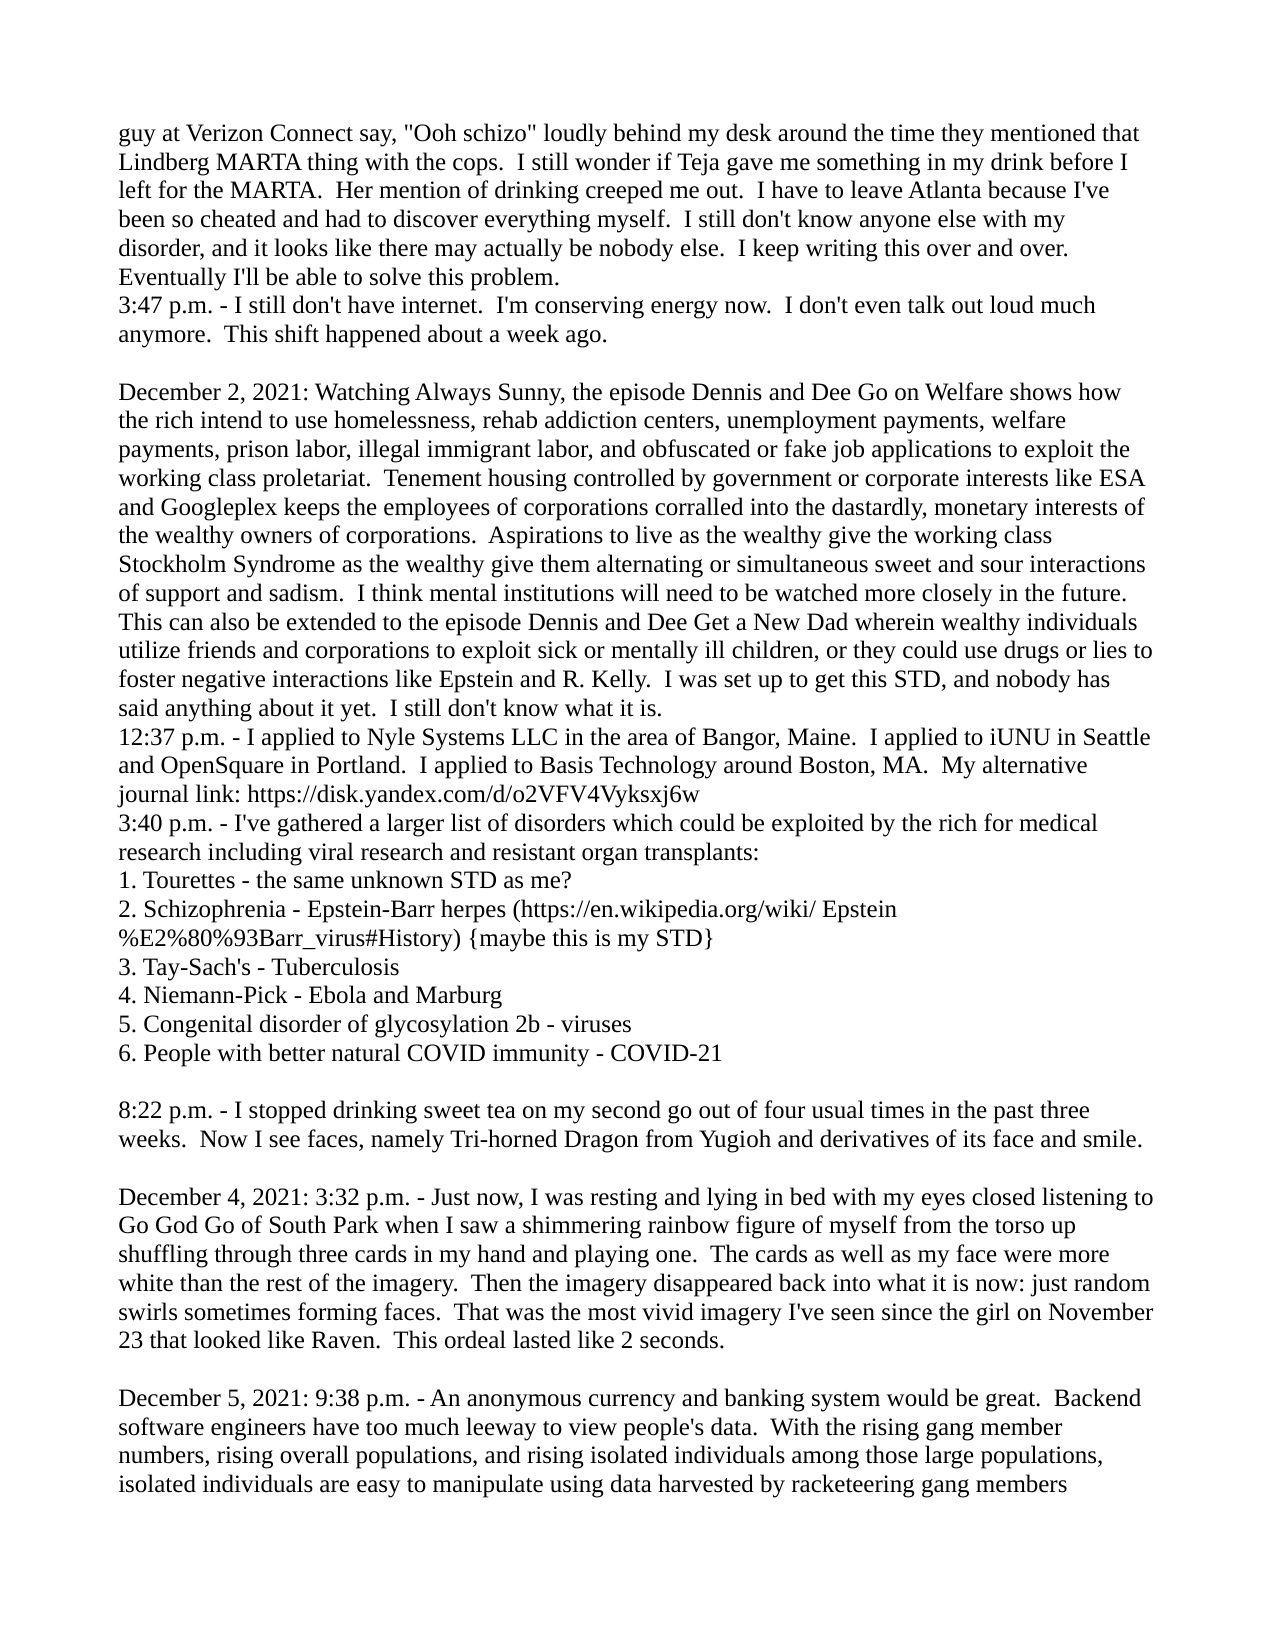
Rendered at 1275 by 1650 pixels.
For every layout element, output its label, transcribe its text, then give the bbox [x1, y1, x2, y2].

text 4. Niemann-Pick - Ebola and Marburg [118, 981, 1157, 1009]
text guy at Verizon Connect say, "Ooh schizo" loudly behind my desk around the time they mentioned that Lindberg MARTA thing with the cops. I still wonder if Teja gave me something in my drink before I left for the MARTA. Her mention of drinking creeped me out. I have to leave Atlanta because I've been so cheated and had to discover everything myself. I still don't know anyone else with my disorder, and it looks like there may actually be nobody else. I keep writing this over and over. Eventually I'll be able to solve this problem. [118, 118, 1157, 291]
text December 4, 2021: 3:32 p.m. - Just now, I was resting and lying in bed with my eyes closed listening to Go God Go of South Park when I saw a shimmering rainbow figure of myself from the torso up shuffling through three cards in my hand and playing one. The cards as well as my face were more white than the rest of the imagery. Then the imagery disappeared back into what it is now: just random swirls sometimes forming faces. That was the most vivid imagery I've seen since the girl on November 23 that looked like Raven. This ordeal lasted like 2 seconds. [118, 1182, 1157, 1354]
text December 2, 2021: Watching Always Sunny, the episode Dennis and Dee Go on Welfare shows how the rich intend to use homelessness, rehab addiction centers, unemployment payments, welfare payments, prison labor, illegal immigrant labor, and obfuscated or fake job applications to exploit the working class proletariat. Tenement housing controlled by government or corporate interests like ESA and Googleplex keeps the employees of corporations corralled into the dastardly, monetary interests of the wealthy owners of corporations. Aspirations to live as the wealthy give the working class Stockholm Syndrome as the wealthy give them alternating or simultaneous sweet and sour interactions of support and sadism. I think mental institutions will need to be watched more closely in the future. [118, 377, 1157, 607]
text 12:37 p.m. - I applied to Nyle Systems LLC in the area of Bangor, Maine. I applied to iUNU in Seattle and OpenSquare in Portland. I applied to Basis Technology around Boston, MA. My alternative journal link: https://disk.yandex.com/d/o2VFV4Vyksxj6w [118, 722, 1157, 808]
text This can also be extended to the episode Dennis and Dee Get a New Dad wherein wealthy individuals utilize friends and corporations to exploit sick or mentally ill children, or they could use drugs or lies to foster negative interactions like Epstein and R. Kelly. I was set up to get this STD, and nobody has said anything about it yet. I still don't know what it is. [118, 607, 1157, 722]
text December 5, 2021: 9:38 p.m. - An anonymous currency and banking system would be great. Backend software engineers have too much leeway to view people's data. With the rising gang member numbers, rising overall populations, and rising isolated individuals among those large populations, isolated individuals are easy to manipulate using data harvested by racketeering gang members [118, 1383, 1157, 1498]
text 1. Tourettes - the same unknown STD as me? [118, 866, 1157, 894]
text 3. Tay-Sach's - Tuberculosis [118, 952, 1157, 981]
text 3:40 p.m. - I've gathered a larger list of disorders which could be exploited by the rich for medical research including viral research and resistant organ transplants: [118, 808, 1157, 866]
text 3:47 p.m. - I still don't have internet. I'm conserving energy now. I don't even talk out loud much anymore. This shift happened about a week ago. [118, 291, 1157, 348]
text 8:22 p.m. - I stopped drinking sweet tea on my second go out of four usual times in the past three weeks. Now I see faces, namely Tri-horned Dragon from Yugioh and derivatives of its face and smile. [118, 1096, 1157, 1153]
text 2. Schizophrenia - Epstein-Barr herpes (https://en.wikipedia.org/wiki/ Epstein%E2%80%93Barr_virus#History) {maybe this is my STD} [118, 894, 1157, 952]
text 6. People with better natural COVID immunity - COVID-21 [118, 1038, 1157, 1067]
text 5. Congenital disorder of glycosylation 2b - viruses [118, 1009, 1157, 1038]
